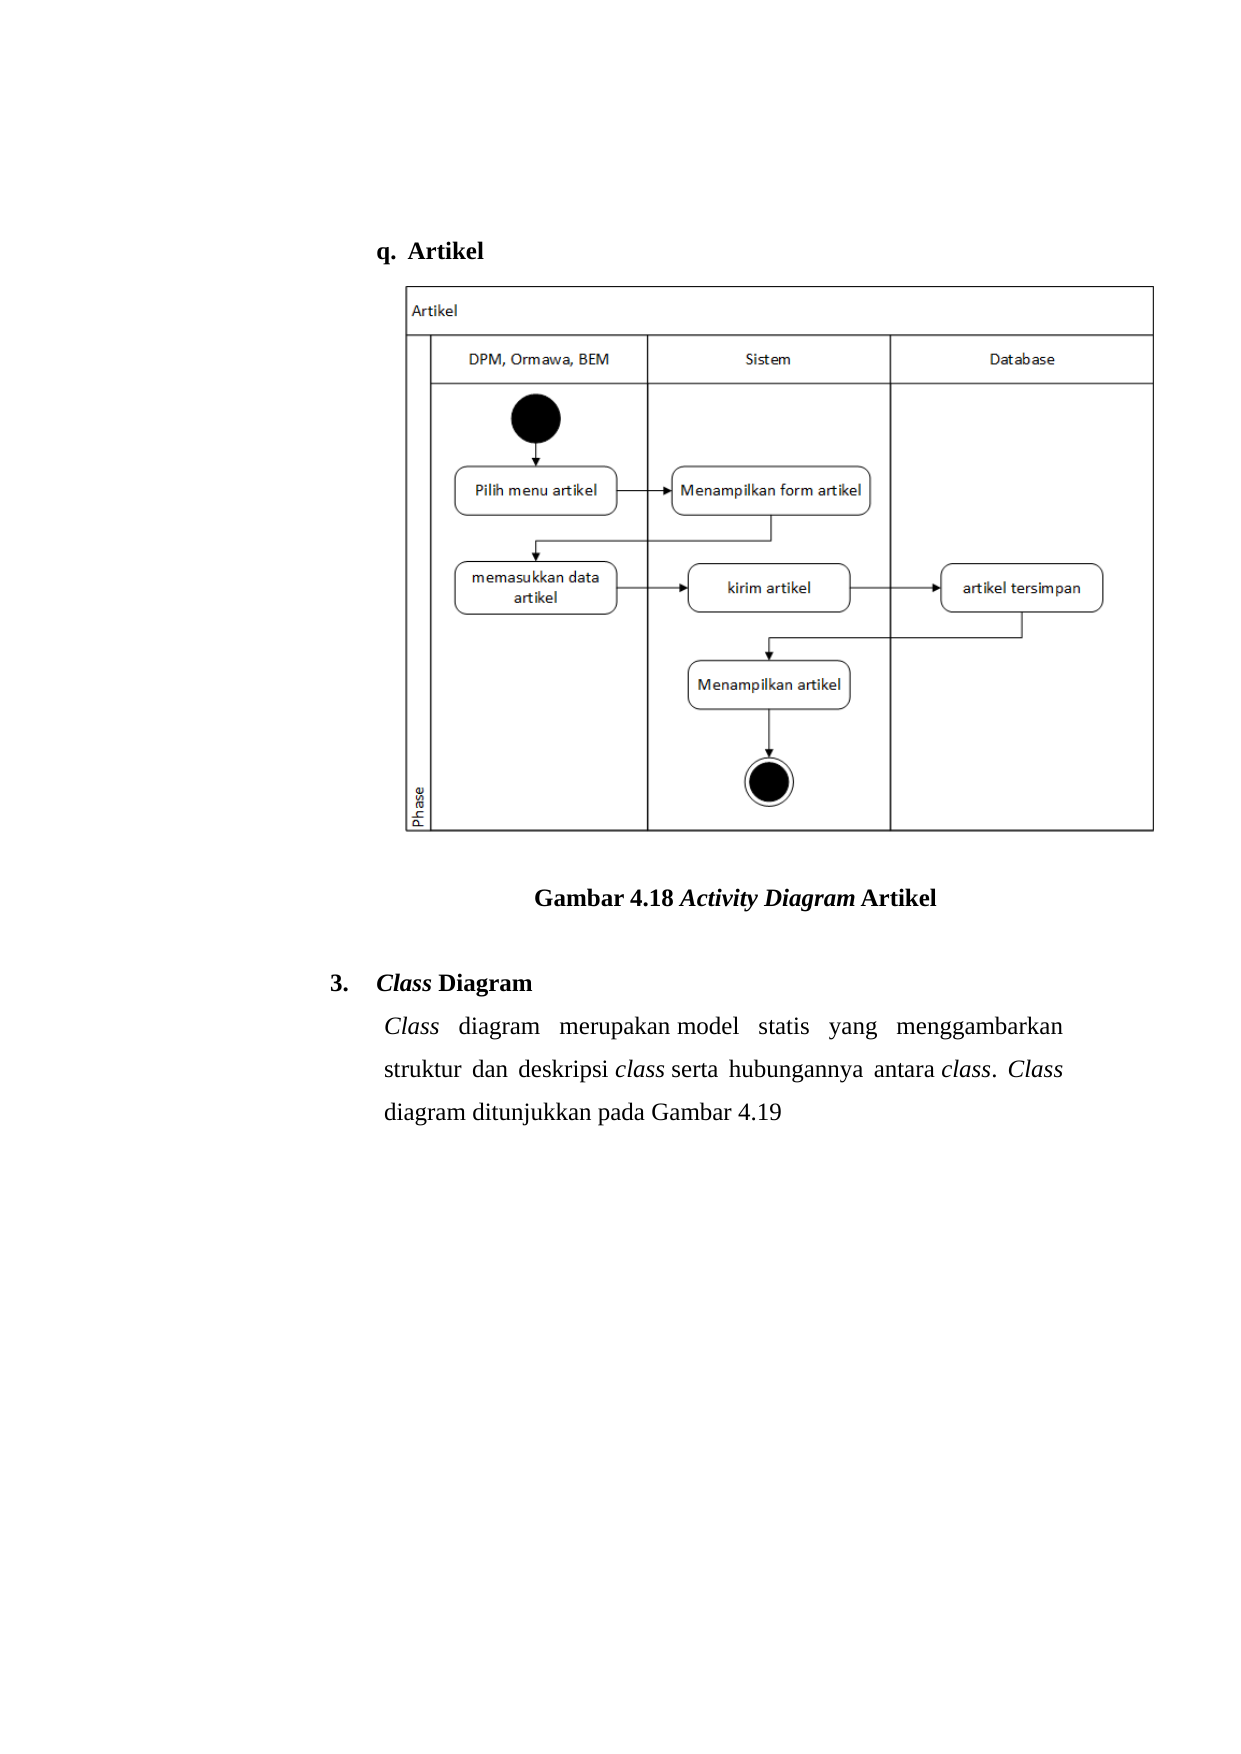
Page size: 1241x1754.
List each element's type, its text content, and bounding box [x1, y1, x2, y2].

picture [402, 285, 1155, 837]
list Class Diagram [330, 968, 1063, 996]
list Class diagram merupakan model statis yang menggambarkan struktur dan deskripsi class serta hubungannya antara class. Class diagram ditunjukkan pada Gambar 4.19 [384, 1011, 1063, 1126]
list Artikel [376, 236, 1063, 265]
text Gambar 4.18 Activity Diagram Artikel [407, 883, 1063, 912]
table_header [236, 279, 1063, 871]
